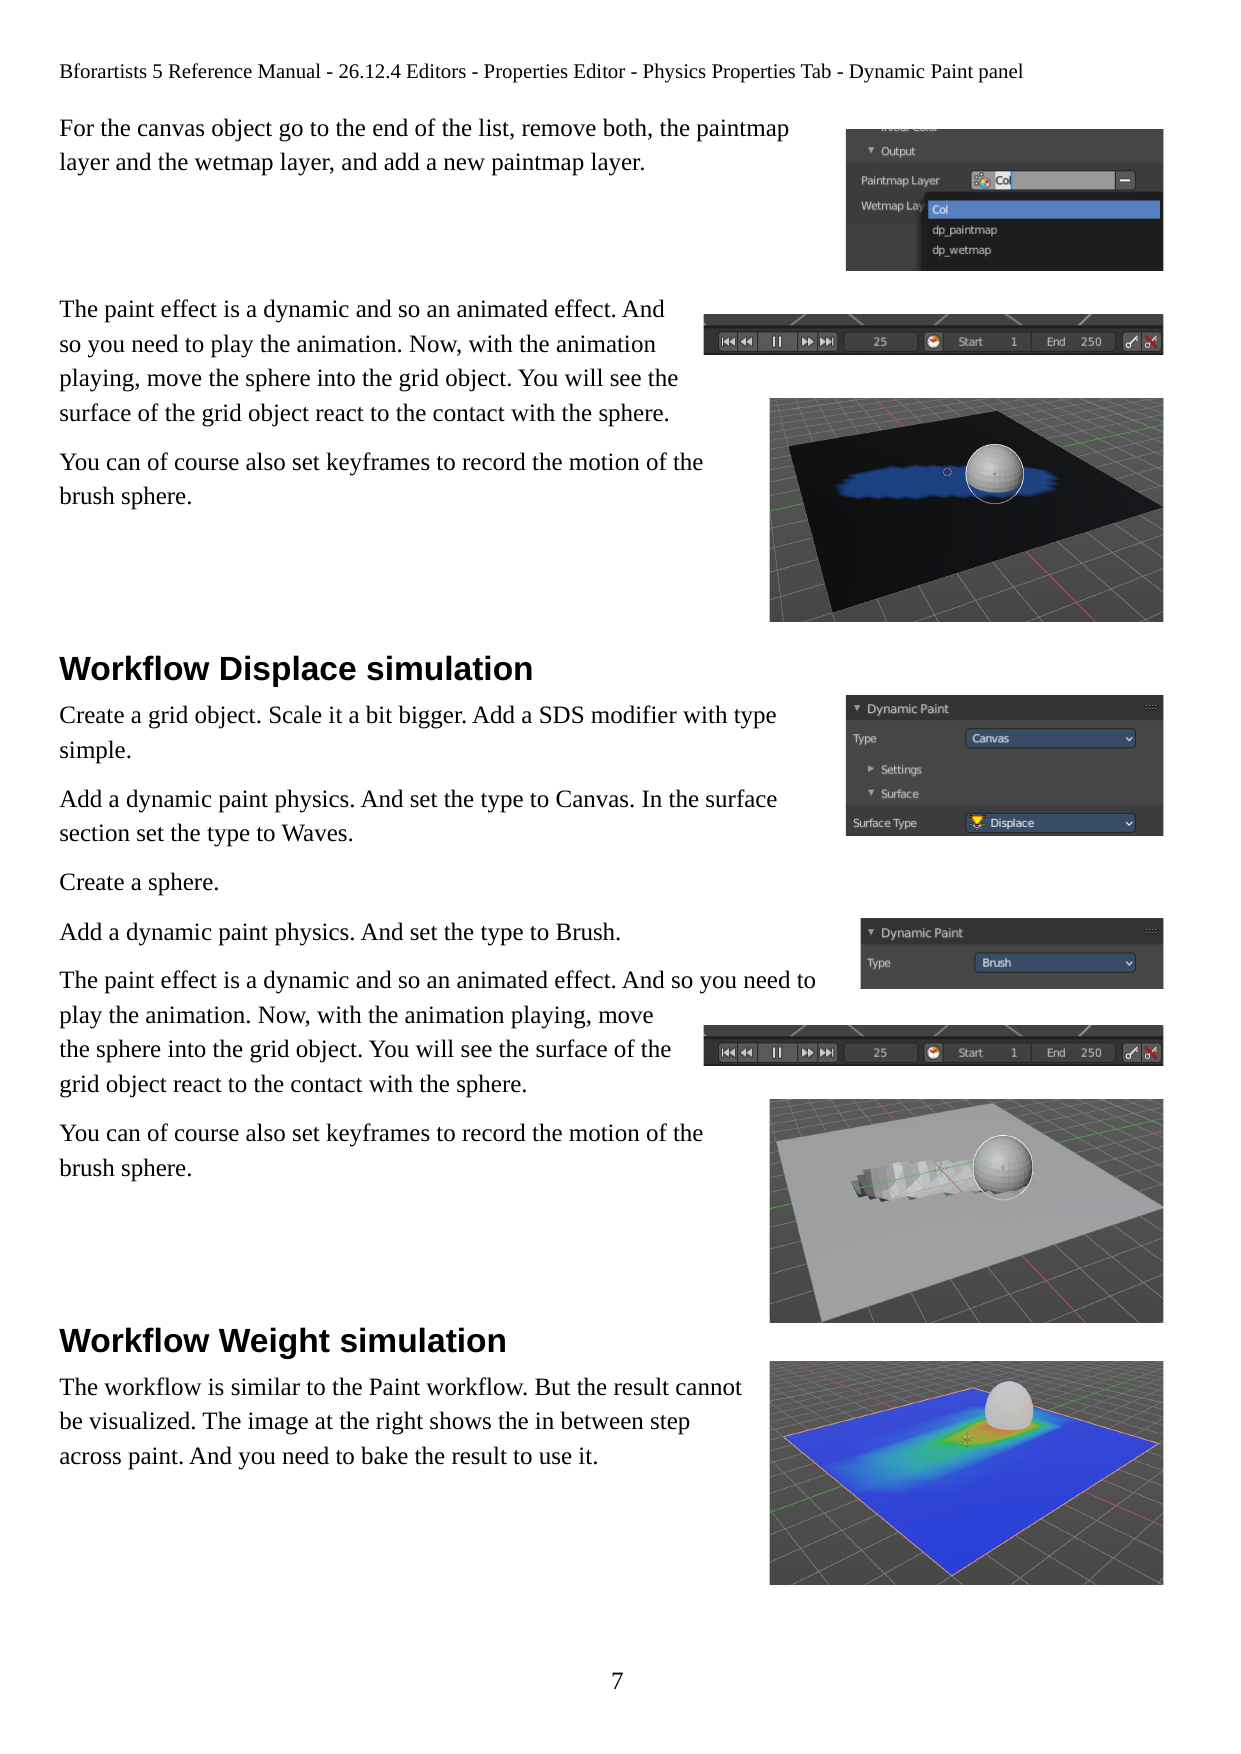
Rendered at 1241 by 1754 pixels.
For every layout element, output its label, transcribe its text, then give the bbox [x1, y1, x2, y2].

text Add a dynamic paint physics. And set the type to Brush. [59, 917, 1181, 945]
picture [769, 398, 1164, 622]
text The workflow is similar to the Paint workflow. But the result cannot be visualized. The image at the right shows the in between step across paint. And you need to bake the result to use it. [59, 1372, 769, 1469]
text Create a sphere. [59, 867, 1181, 896]
picture [845, 695, 1164, 836]
text The paint effect is a dynamic and so an animated effect. And so you need to play the animation. Now, with the animation playing, move the sphere into the grid object. You will see the surface of the grid object react to the contact with the sphere. [59, 294, 1181, 426]
text For the canvas object go to the end of the list, remove both, the paintmap layer and the wetmap layer, and add a new paintmap layer. [59, 113, 1181, 176]
subtitle Workflow Weight simulation [59, 1321, 1181, 1359]
picture [769, 1361, 1164, 1585]
picture [703, 1025, 1164, 1066]
picture [860, 918, 1164, 989]
text Add a dynamic paint physics. And set the type to Canvas. In the surface section set the type to Waves. [59, 784, 1181, 847]
text You can of course also set keyframes to record the motion of the brush sphere. [59, 447, 769, 510]
picture [845, 129, 1164, 271]
picture [703, 314, 1164, 355]
picture [769, 1099, 1164, 1323]
text Create a grid object. Scale it a bit bigger. Add a SDS modifier with type simple. [59, 700, 845, 764]
text You can of course also set keyframes to record the motion of the brush sphere. [59, 1118, 769, 1181]
subtitle Workflow Displace simulation [59, 649, 1181, 688]
text The paint effect is a dynamic and so an animated effect. And so you need to play the animation. Now, with the animation playing, move the sphere into the grid object. You will see the surface of the grid object react to the contact with the sphere. [59, 966, 1181, 1098]
